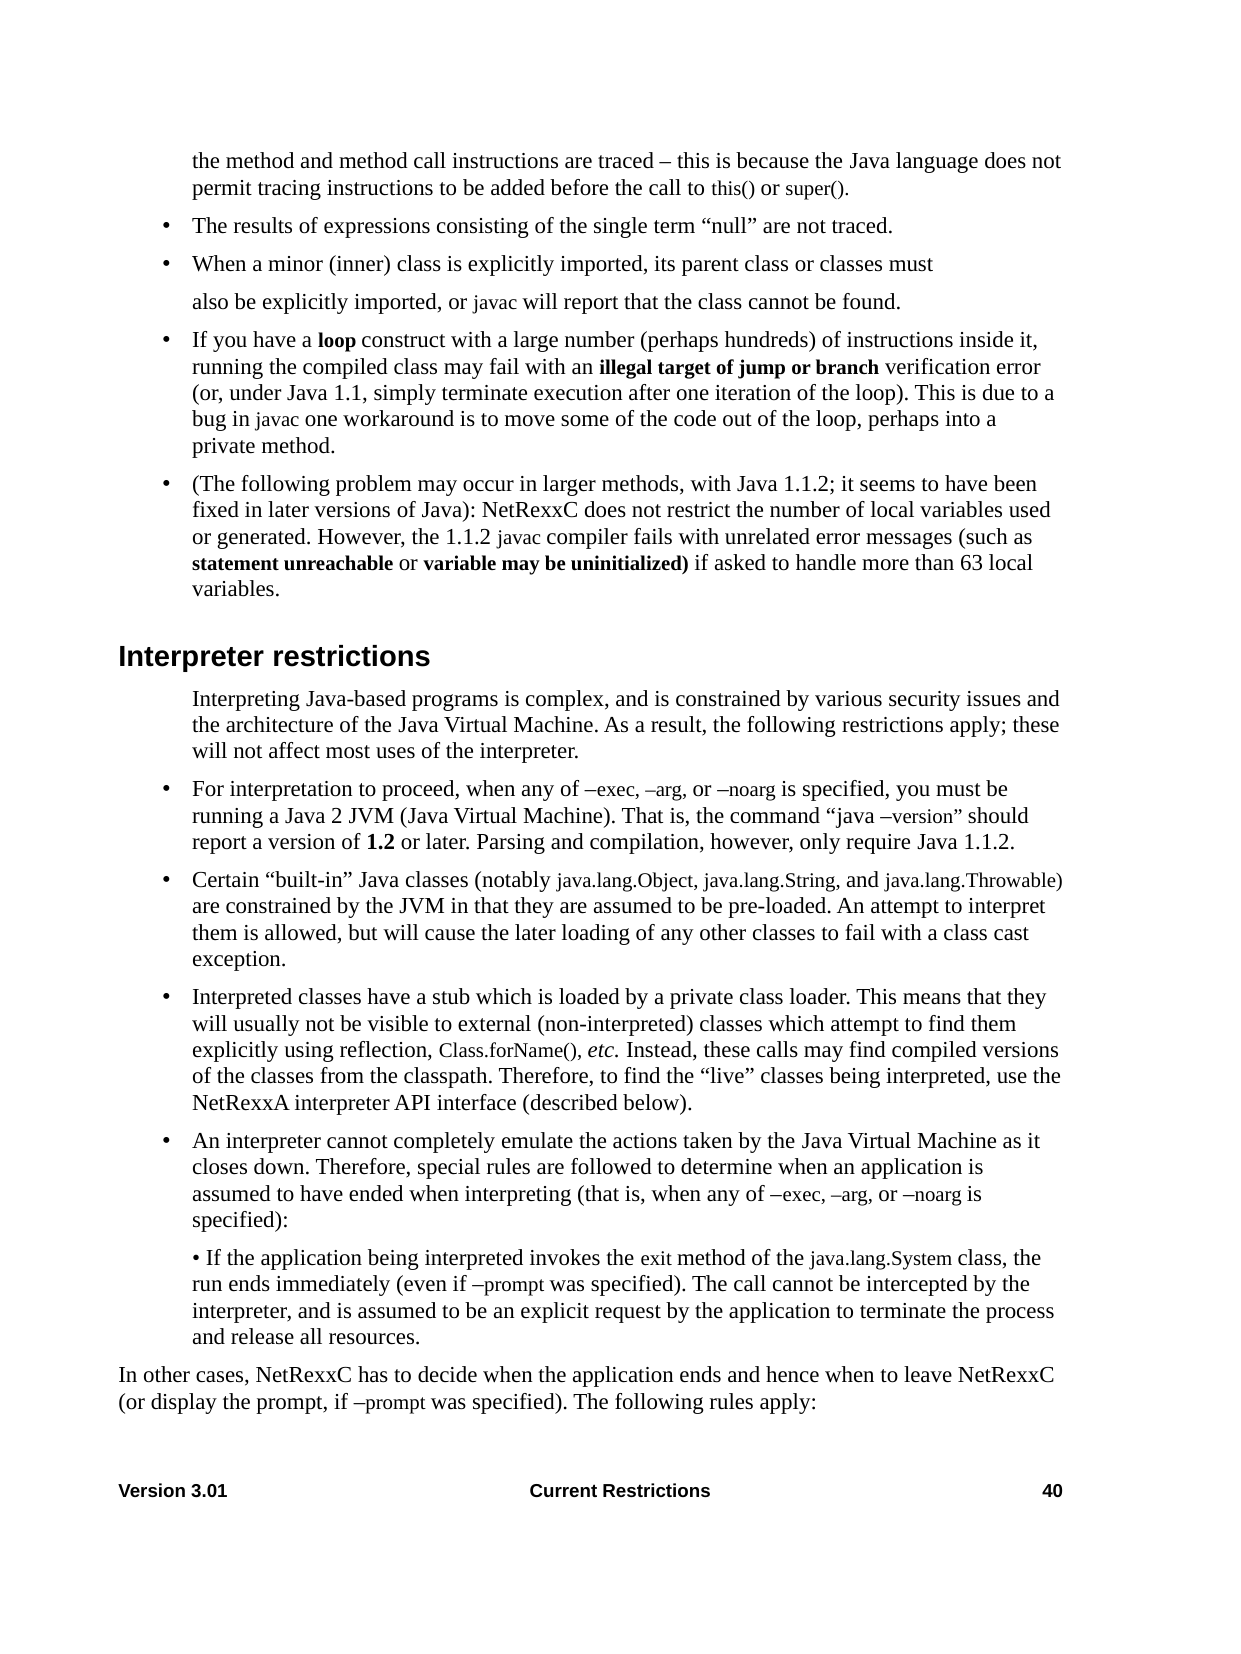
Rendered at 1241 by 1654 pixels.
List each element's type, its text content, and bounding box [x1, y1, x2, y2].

list Interpreted classes have a stub which is loaded by a private class loader. This means that they will usually not be visible to external (non-interpreted) classes which attempt to find them explicitly using reflection, Class.forName(), etc. Instead, these calls may find compiled versions of the classes from the classpath. Therefore, to find the “live” classes being interpreted, use the NetRexxA interpreter API interface (described below). [162, 983, 1063, 1115]
text In other cases, NetRexxC has to decide when the application ends and hence when to leave NetRexxC (or display the prompt, if –prompt was specified). The following rules apply: [118, 1361, 1063, 1414]
list When a minor (inner) class is explicitly imported, its parent class or classes must [162, 250, 1063, 277]
list also be explicitly imported, or javac will report that the class cannot be found. [162, 288, 1063, 315]
list • If the application being interpreted invokes the exit method of the java.lang.System class, the run ends immediately (even if –prompt was specified). The call cannot be intercepted by the interpreter, and is assumed to be an explicit request by the application to terminate the process and release all resources. [162, 1244, 1063, 1349]
list Certain “built-in” Java classes (notably java.lang.Object, java.lang.String, and java.lang.Throwable) are constrained by the JVM in that they are assumed to be pre-loaded. An attempt to interpret them is allowed, but will cause the later loading of any other classes to fail with a class cast exception. [162, 866, 1063, 972]
list Interpreting Java-based programs is complex, and is constrained by various security issues and the architecture of the Java Virtual Machine. As a result, the following restrictions apply; these will not affect most uses of the interpreter. [162, 684, 1063, 764]
list The results of expressions consisting of the single term “null” are not traced. [162, 212, 1063, 238]
list If you have a loop construct with a large number (perhaps hundreds) of instructions inside it, running the compiled class may fail with an illegal target of jump or branch verification error (or, under Java 1.1, simply terminate execution after one iteration of the loop). This is due to a bug in javac one workaround is to move some of the code out of the loop, perhaps into a private method. [162, 326, 1063, 458]
subtitle Interpreter restrictions [118, 638, 1063, 672]
list the method and method call instructions are traced – this is because the Java language does not permit tracing instructions to be added before the call to this() or super(). [162, 148, 1063, 200]
list An interpreter cannot completely emulate the actions taken by the Java Virtual Machine as it closes down. Therefore, special rules are followed to determine when an application is assumed to have ended when interpreting (that is, when any of –exec, –arg, or –noarg is specified): [162, 1127, 1063, 1232]
list (The following problem may occur in larger methods, with Java 1.1.2; it seems to have been fixed in later versions of Java): NetRexxC does not restrict the number of local variables used or generated. However, the 1.1.2 javac compiler fails with unrelated error messages (such as statement unreachable or variable may be uninitialized) if asked to handle more than 63 local variables. [162, 470, 1063, 602]
list For interpretation to proceed, when any of –exec, –arg, or –noarg is specified, you must be running a Java 2 JVM (Java Virtual Machine). That is, the command “java –version” should report a version of 1.2 or later. Parsing and compilation, however, only require Java 1.1.2. [162, 775, 1063, 854]
